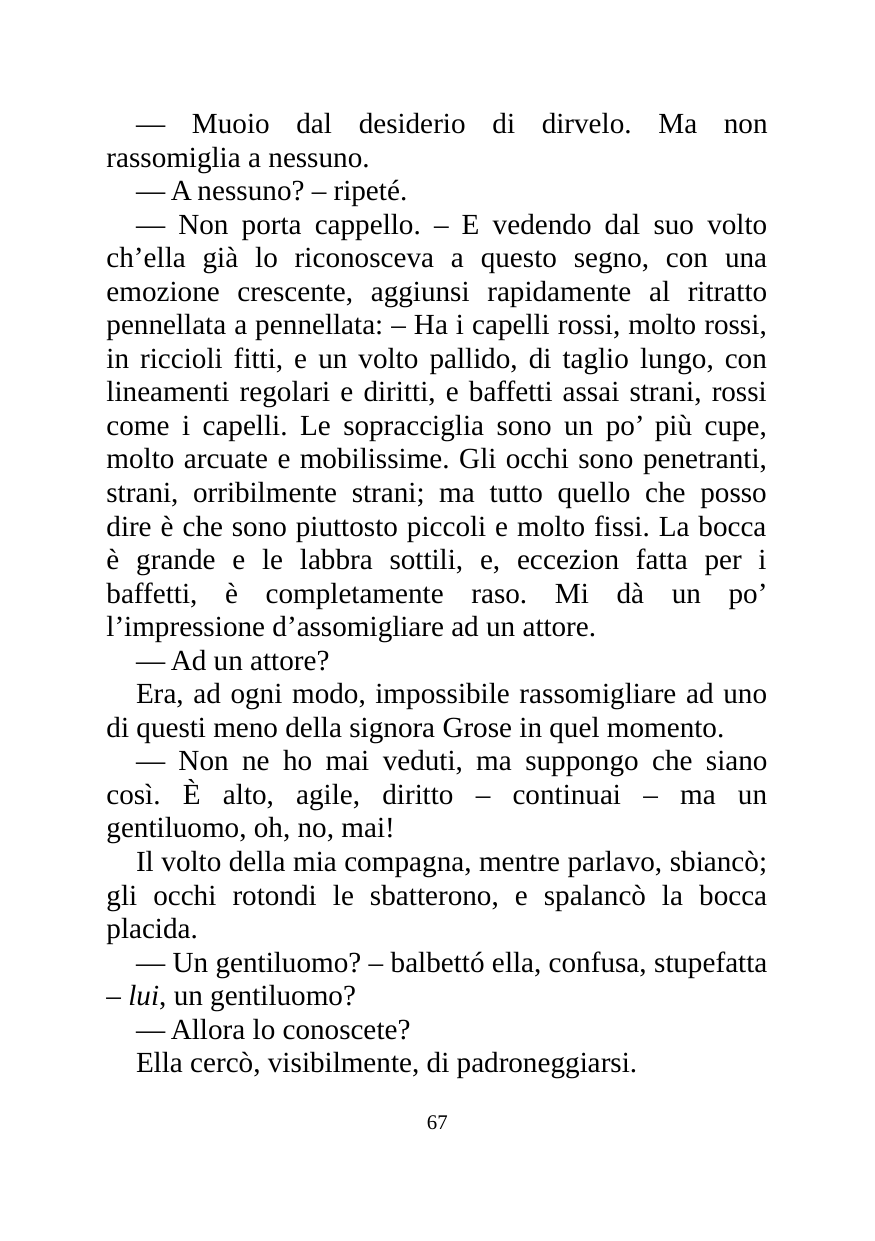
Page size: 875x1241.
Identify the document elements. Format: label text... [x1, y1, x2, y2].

text — Un gentiluomo? – balbettó ella, confusa, stupefatta – lui, un gentiluomo? [106, 945, 768, 1012]
text Il volto della mia compagna, mentre parlavo, sbiancò; gli occhi rotondi le sbatterono, e spalancò la bocca placida. [106, 844, 768, 945]
text — Non ne ho mai veduti, ma suppongo che siano così. È alto, agile, diritto – continuai – ma un gentiluomo, oh, no, mai! [106, 743, 768, 844]
text — Ad un attore? [106, 643, 768, 676]
text Ella cercò, visibilmente, di padroneggiarsi. [106, 1045, 768, 1079]
text — A nessuno? – ripeté. [106, 173, 768, 207]
text — Non porta cappello. – E vedendo dal suo volto ch’ella già lo riconosceva a questo segno, con una emozione crescente, aggiunsi rapidamente al ritratto pennellata a pennellata: – Ha i capelli rossi, molto rossi, in riccioli fitti, e un volto pallido, di taglio lungo, con lineamenti regolari e diritti, e baffetti assai strani, rossi come i capelli. Le sopracciglia sono un po’ più cupe, molto arcuate e mobilissime. Gli occhi sono penetranti, strani, orribilmente strani; ma tutto quello che posso dire è che sono piuttosto piccoli e molto fissi. La bocca è grande e le labbra sottili, e, eccezion fatta per i baffetti, è completamente raso. Mi dà un po’ l’impressione d’assomigliare ad un attore. [106, 207, 768, 643]
text — Allora lo conoscete? [106, 1012, 768, 1045]
text — Muoio dal desiderio di dirvelo. Ma non rassomiglia a nessuno. [106, 106, 768, 173]
text Era, ad ogni modo, impossibile rassomigliare ad uno di questi meno della signora Grose in quel momento. [106, 676, 768, 743]
